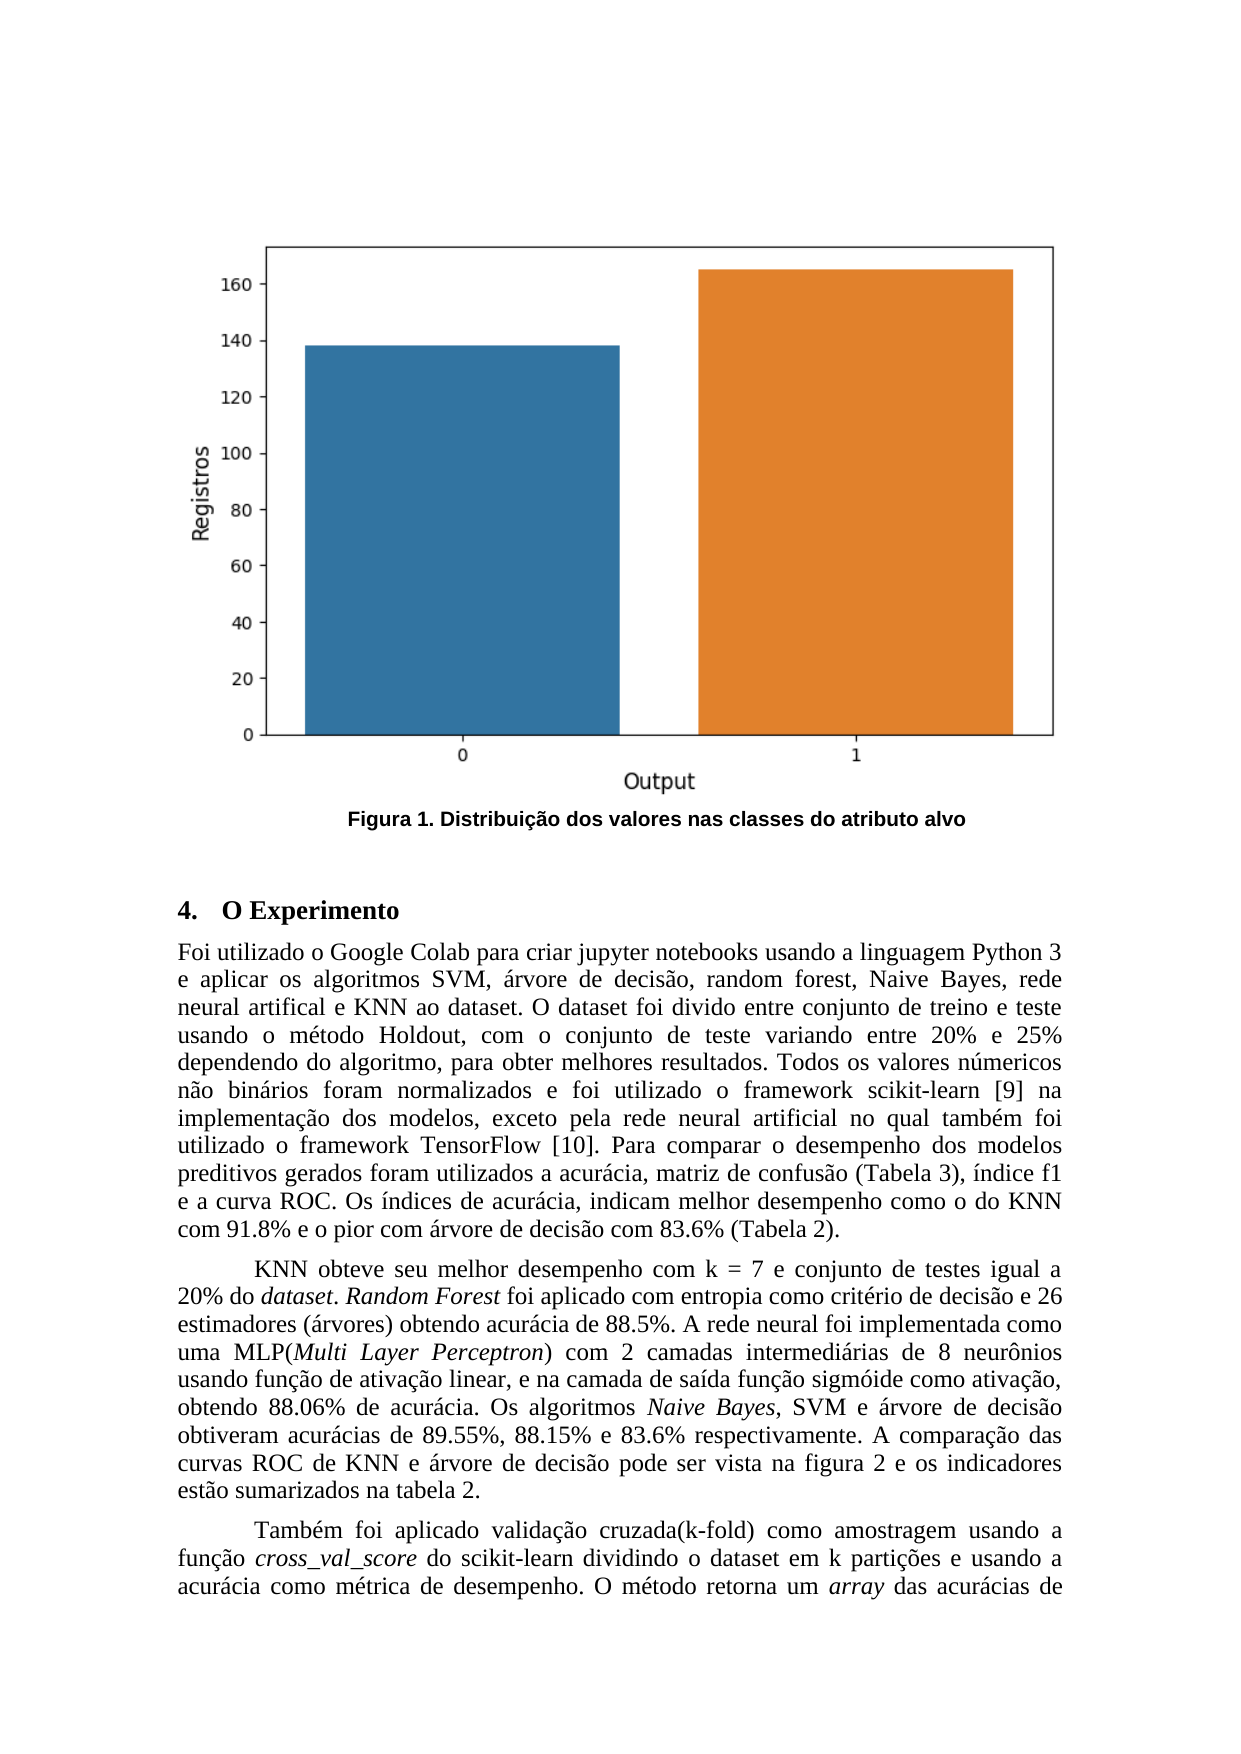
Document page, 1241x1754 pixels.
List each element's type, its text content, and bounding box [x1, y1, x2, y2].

title O Experimento [177, 895, 1063, 925]
text Foi utilizado o Google Colab para criar jupyter notebooks usando a linguagem Python 3 e aplicar os algoritmos SVM, árvore de decisão, random forest, Naive Bayes, rede neural artifical e KNN ao dataset. O dataset foi divido entre conjunto de treino e teste usando o método Holdout, com o conjunto de teste variando entre 20% e 25% dependendo do algoritmo, para obter melhores resultados. Todos os valores númericos não binários foram normalizados e foi utilizado o framework scikit-learn [9] na implementação dos modelos, exceto pela rede neural artificial no qual também foi utilizado o framework TensorFlow [10]. Para comparar o desempenho dos modelos preditivos gerados foram utilizados a acurácia, matriz de confusão (Tabela 3), índice f1 e a curva ROC. Os índices de acurácia, indicam melhor desempenho como o do KNN com 91.8% e o pior com árvore de decisão com 83.6% (Tabela 2). [177, 938, 1063, 1242]
text KNN obteve seu melhor desempenho com k = 7 e conjunto de testes igual a 20% do dataset. Random Forest foi aplicado com entropia como critério de decisão e 26 estimadores (árvores) obtendo acurácia de 88.5%. A rede neural foi implementada como uma MLP(Multi Layer Perceptron) com 2 camadas intermediárias de 8 neurônios usando função de ativação linear, e na camada de saída função sigmóide como ativação, obtendo 88.06% de acurácia. Os algoritmos Naive Bayes, SVM e árvore de decisão obtiveram acurácias de 89.55%, 88.15% e 83.6% respectivamente. A comparação das curvas ROC de KNN e árvore de decisão pode ser vista na figura 2 e os indicadores estão sumarizados na tabela 2. [177, 1255, 1063, 1504]
text Também foi aplicado validação cruzada(k-fold) como amostragem usando a função cross_val_score do scikit-learn dividindo o dataset em k partições e usando a acurácia como métrica de desempenho. O método retorna um array das acurácias de [177, 1517, 1063, 1600]
picture [177, 234, 1063, 807]
text Figura 1. Distribuição dos valores nas classes do atributo alvo [177, 807, 1063, 830]
